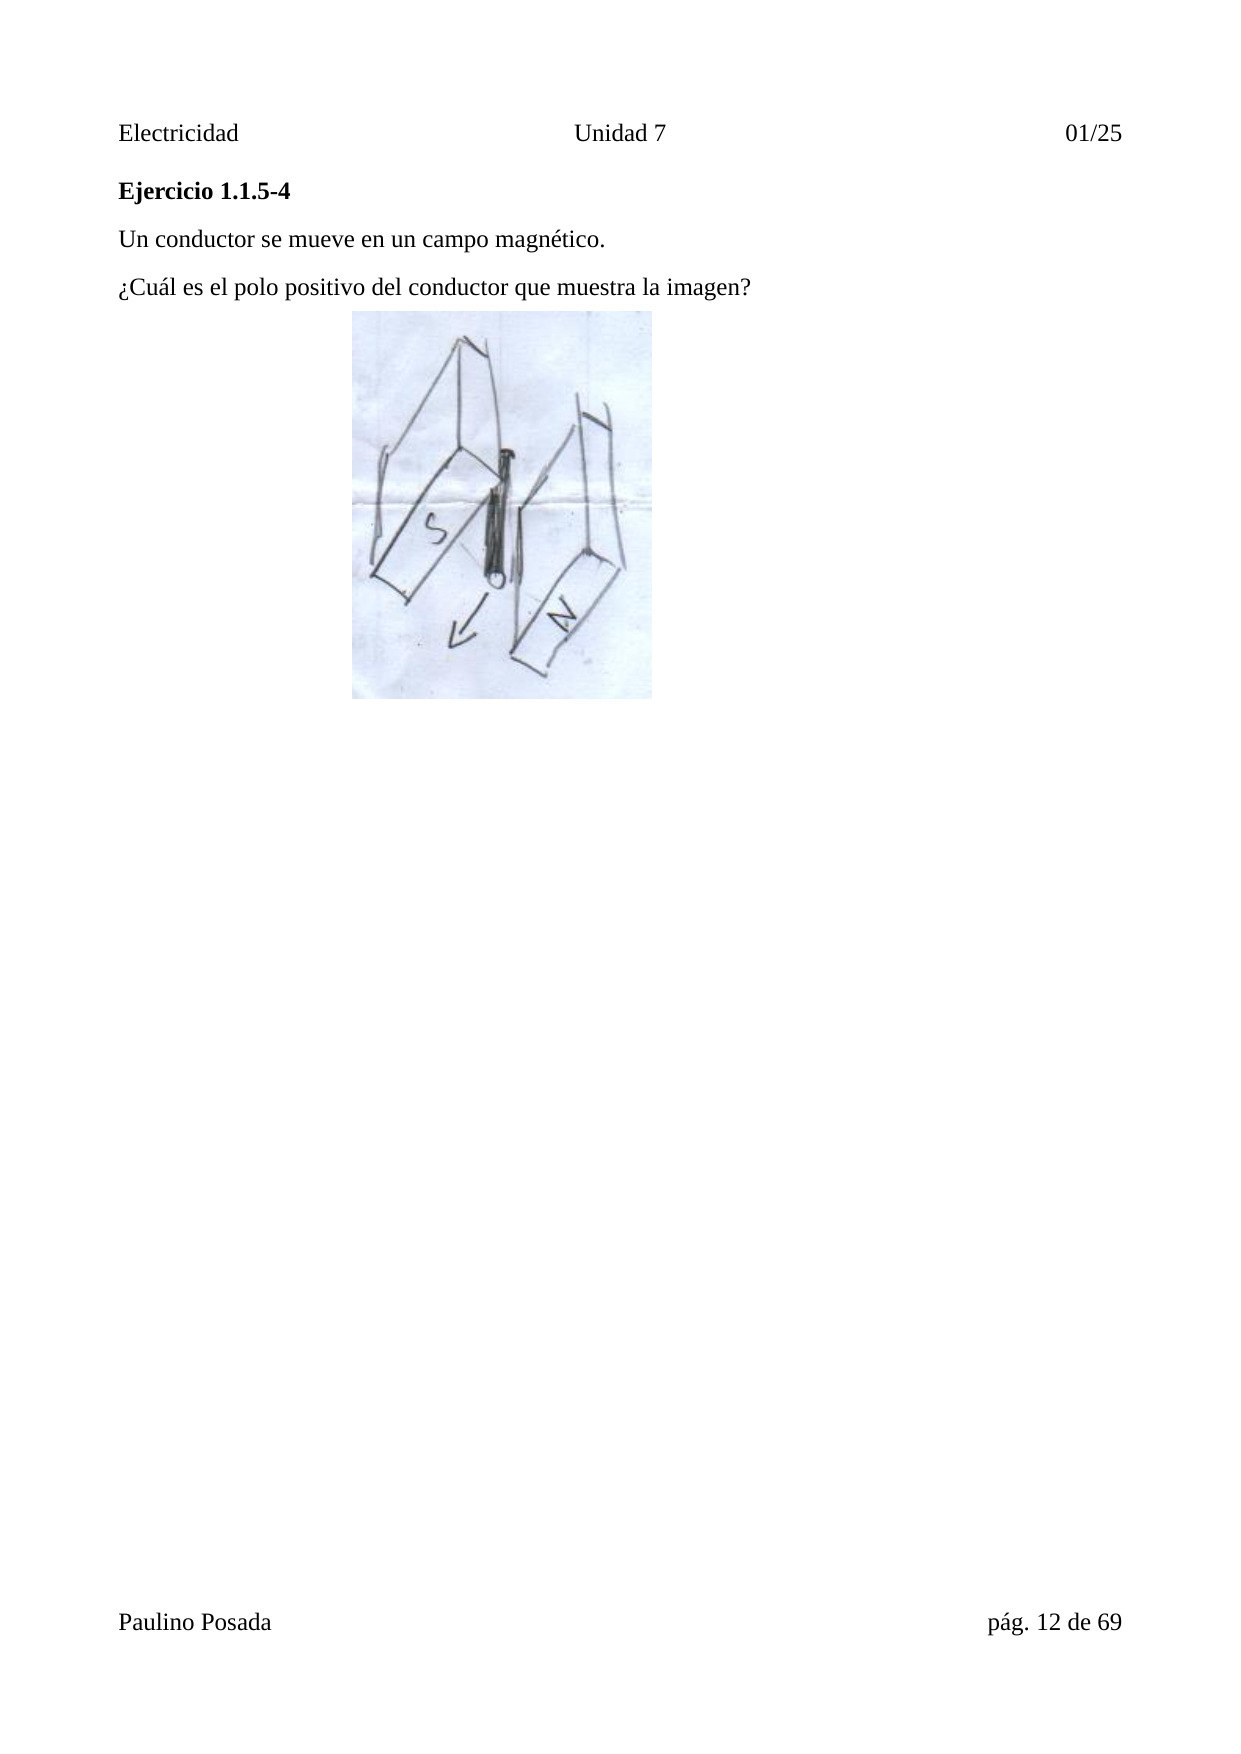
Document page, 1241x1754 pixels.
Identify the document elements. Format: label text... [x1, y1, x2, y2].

text Ejercicio 1.1.5-4 [118, 176, 1122, 205]
text ¿Cuál es el polo positivo del conductor que muestra la imagen? [118, 272, 1122, 300]
picture [352, 311, 652, 699]
text Un conductor se mueve en un campo magnético. [118, 224, 1122, 253]
